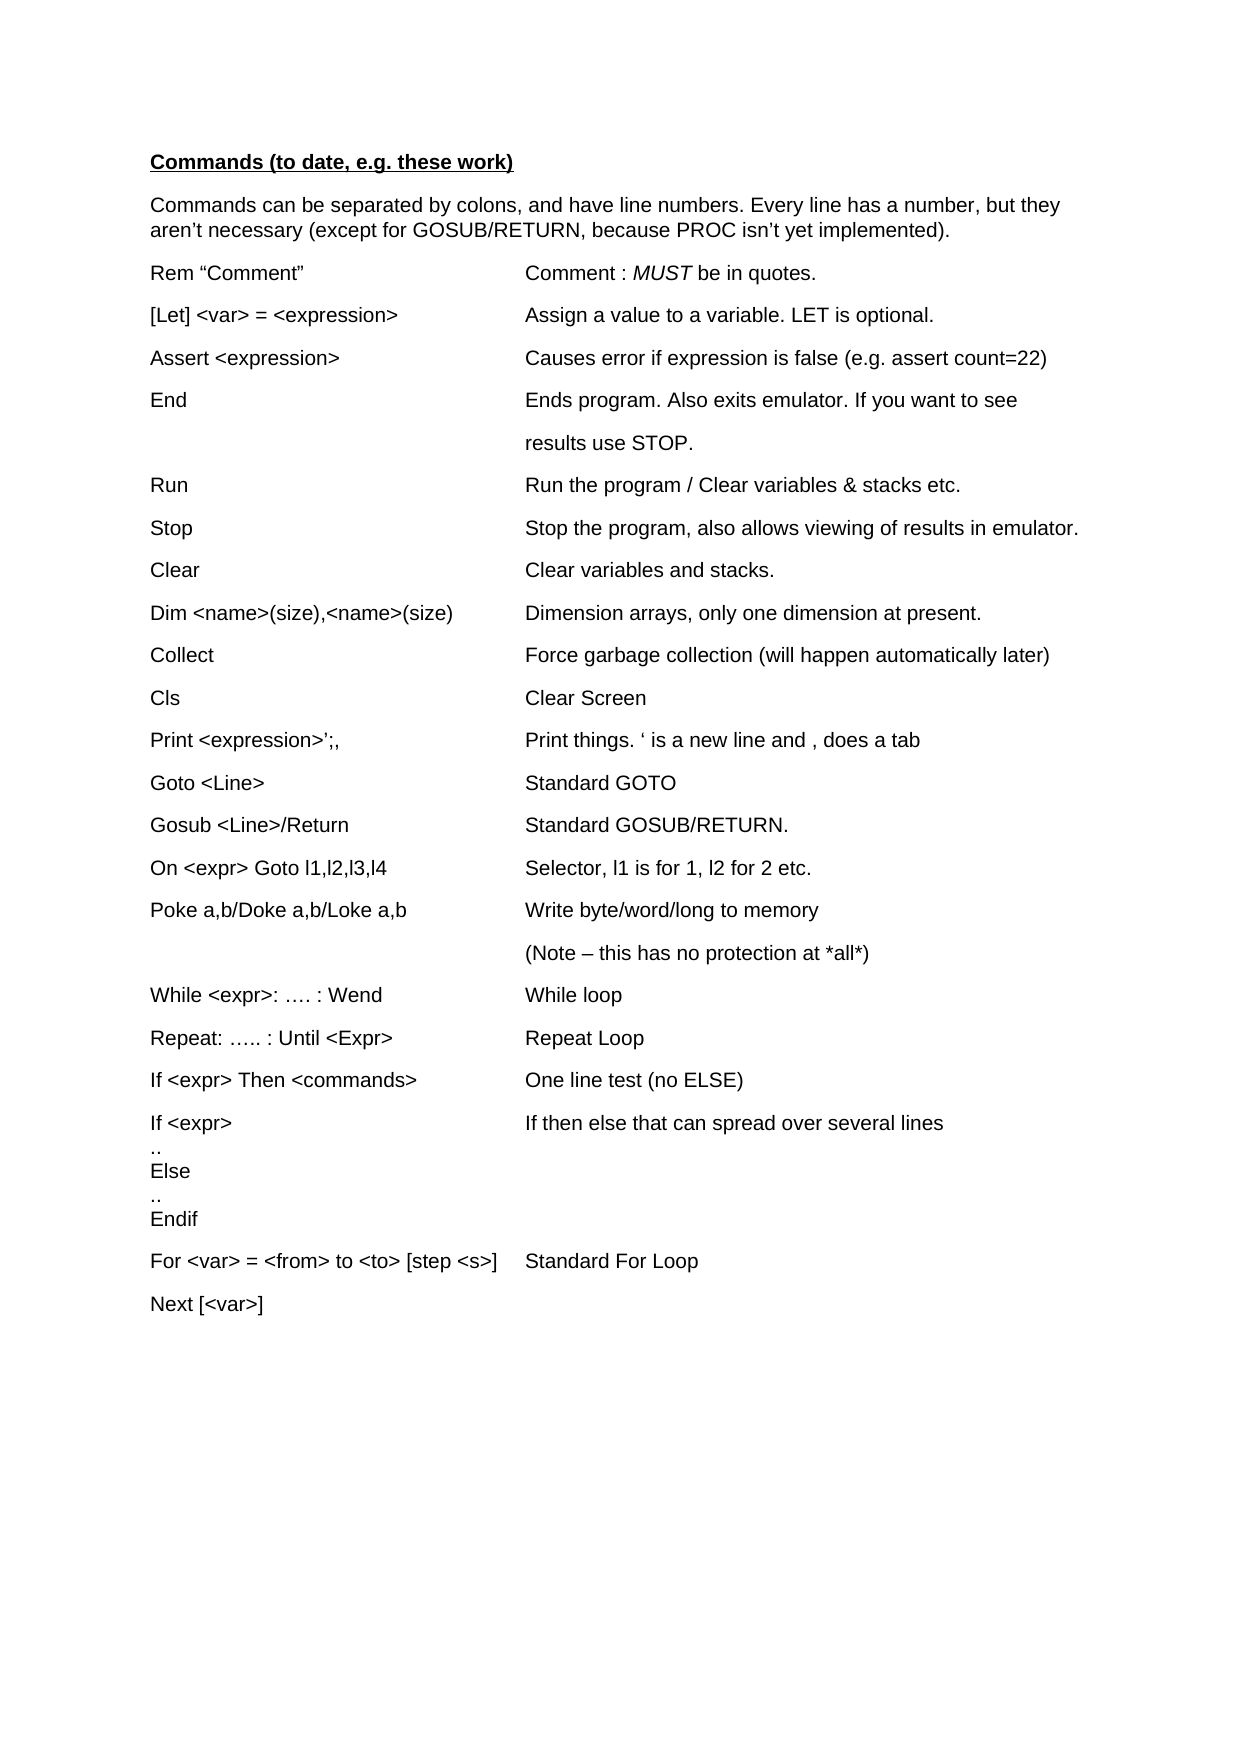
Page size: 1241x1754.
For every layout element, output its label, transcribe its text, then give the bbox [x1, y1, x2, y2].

text If <expr> If then else that can spread over several lines [150, 1111, 1090, 1135]
text .. [150, 1135, 1090, 1159]
text If <expr> Then <commands> One line test (no ELSE) [150, 1068, 1090, 1092]
text For <var> = <from> to <to> [step <s>] Standard For Loop [150, 1249, 1090, 1273]
text (Note – this has no protection at *all*) [150, 941, 1090, 965]
text Rem “Comment” Comment : MUST be in quotes. [150, 261, 1090, 285]
text Gosub <Line>/Return Standard GOSUB/RETURN. [150, 813, 1090, 837]
text results use STOP. [150, 431, 1090, 455]
text Collect Force garbage collection (will happen automatically later) [150, 643, 1090, 667]
text Dim <name>(size),<name>(size) Dimension arrays, only one dimension at present. [150, 601, 1090, 625]
text Clear Clear variables and stacks. [150, 558, 1090, 582]
text Goto <Line> Standard GOTO [150, 771, 1090, 795]
text Cls Clear Screen [150, 686, 1090, 710]
text Repeat: ….. : Until <Expr> Repeat Loop [150, 1026, 1090, 1050]
text Commands can be separated by colons, and have line numbers. Every line has a number, but they aren’t necessary (except for GOSUB/RETURN, because PROC isn’t yet implemented). [150, 192, 1090, 242]
text Commands (to date, e.g. these work) [150, 150, 1090, 174]
text Run Run the program / Clear variables & stacks etc. [150, 473, 1090, 497]
text Endif [150, 1207, 1090, 1231]
text Print <expression>’;, Print things. ‘ is a new line and , does a tab [150, 728, 1090, 752]
text Else [150, 1159, 1090, 1183]
text While <expr>: …. : Wend While loop [150, 983, 1090, 1007]
text End Ends program. Also exits emulator. If you want to see [150, 388, 1090, 412]
text Poke a,b/Doke a,b/Loke a,b Write byte/word/long to memory [150, 898, 1090, 922]
text Assert <expression> Causes error if expression is false (e.g. assert count=22) [150, 346, 1090, 370]
text .. [150, 1183, 1090, 1207]
text On <expr> Goto l1,l2,l3,l4 Selector, l1 is for 1, l2 for 2 etc. [150, 856, 1090, 880]
text Next [<var>] [150, 1292, 1090, 1316]
text [Let] <var> = <expression> Assign a value to a variable. LET is optional. [150, 303, 1090, 327]
text Stop Stop the program, also allows viewing of results in emulator. [150, 516, 1090, 540]
